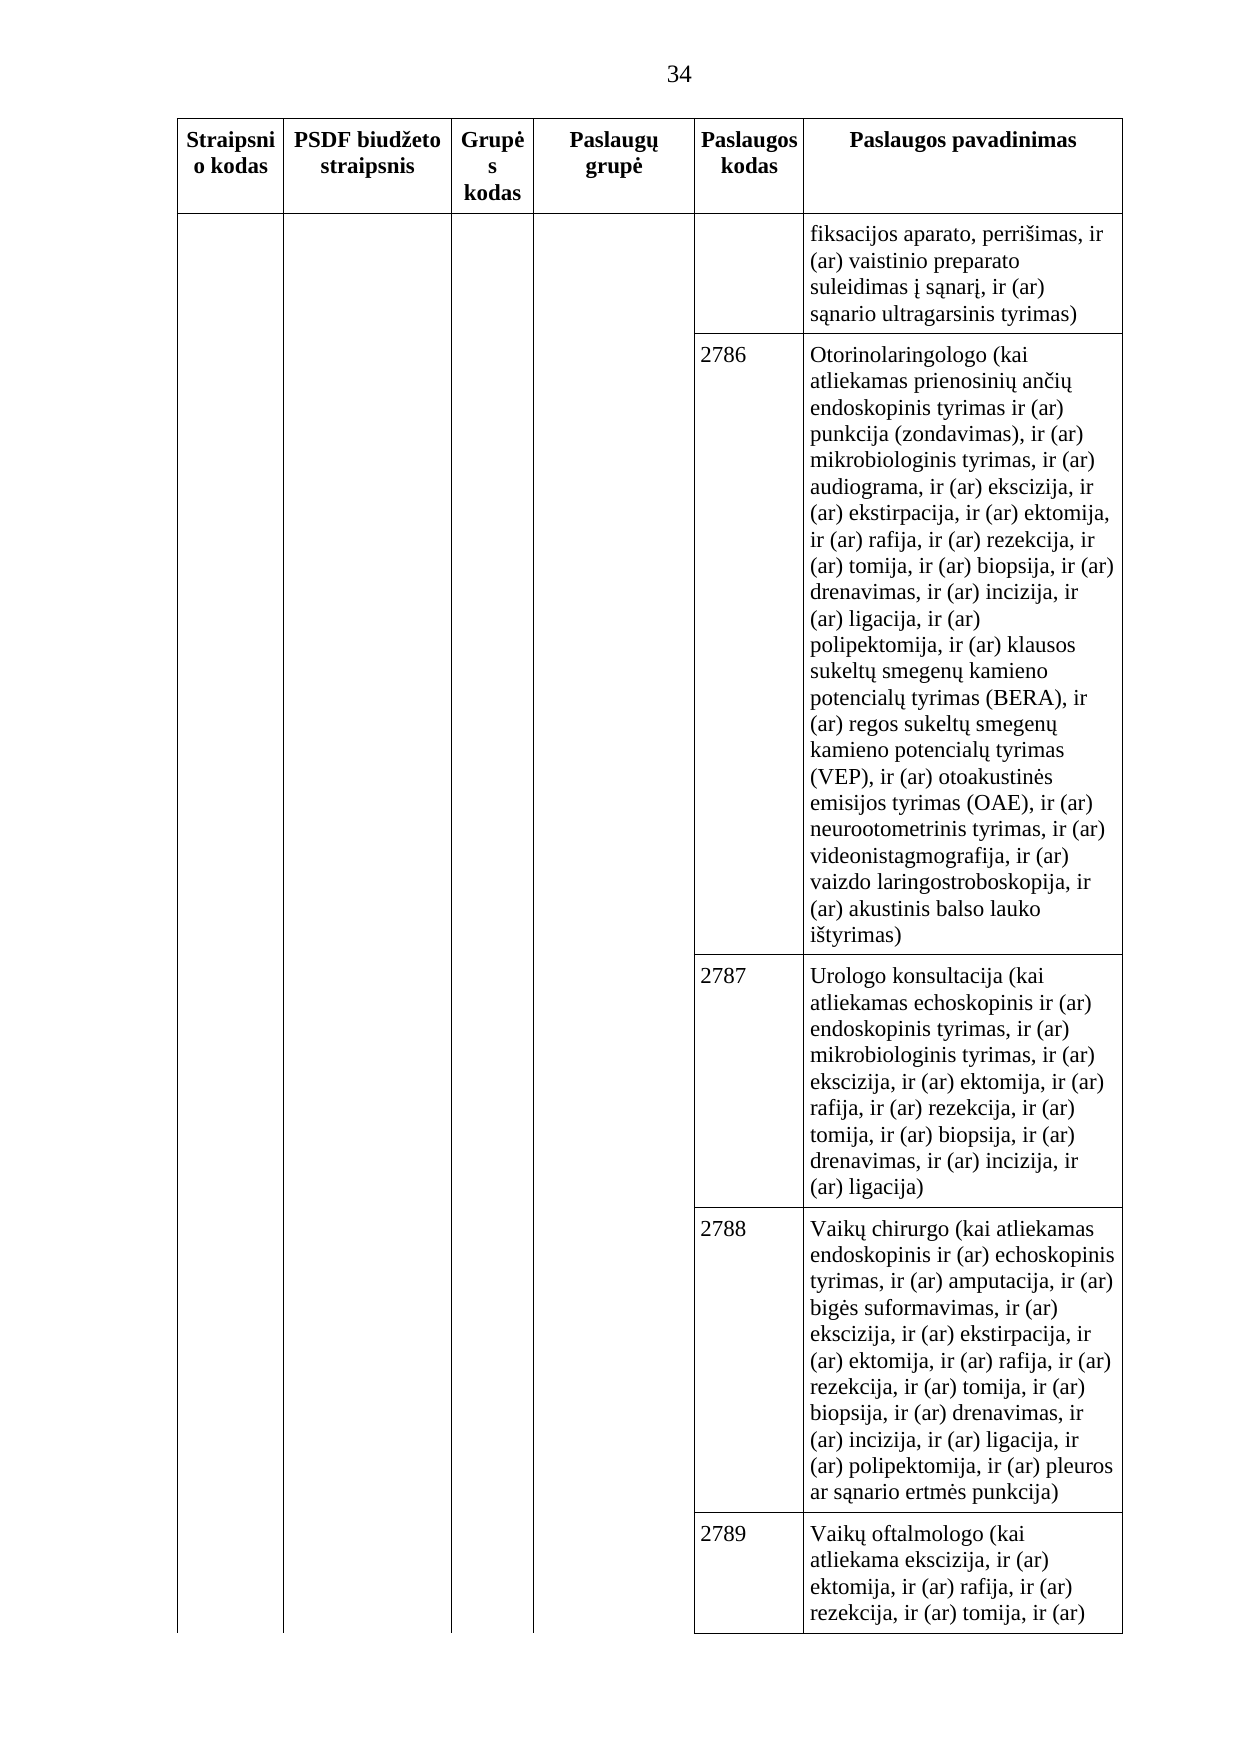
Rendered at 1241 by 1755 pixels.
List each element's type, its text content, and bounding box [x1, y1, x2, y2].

table_cell Urologo konsultacija (kai atliekamas echoskopinis ir (ar) endoskopinis tyrimas, ir (ar) mikrobiologinis tyrimas, ir (ar) ekscizija, ir (ar) ektomija, ir (ar) rafija, ir (ar) rezekcija, ir (ar) tomija, ir (ar) biopsija, ir (ar) drenavimas, ir (ar) incizija, ir (ar) ligacija) [804, 955, 1122, 1207]
table_cell [452, 1512, 533, 1632]
table_cell Vaikų chirurgo (kai atliekamas endoskopinis ir (ar) echoskopinis tyrimas, ir (ar) amputacija, ir (ar) bigės suformavimas, ir (ar) ekscizija, ir (ar) ekstirpacija, ir (ar) ektomija, ir (ar) rafija, ir (ar) rezekcija, ir (ar) tomija, ir (ar) biopsija, ir (ar) drenavimas, ir (ar) incizija, ir (ar) ligacija, ir (ar) polipektomija, ir (ar) pleuros ar sąnario ertmės punkcija) [804, 1208, 1122, 1512]
table_cell [534, 214, 694, 333]
table_cell 2787 [695, 955, 803, 1207]
table_cell [284, 1512, 451, 1632]
table_cell [534, 1207, 694, 1512]
table_cell [284, 1207, 451, 1512]
table_cell Otorinolaringologo (kai atliekamas prienosinių ančių endoskopinis tyrimas ir (ar) punkcija (zondavimas), ir (ar) mikrobiologinis tyrimas, ir (ar) audiograma, ir (ar) ekscizija, ir (ar) ekstirpacija, ir (ar) ektomija, ir (ar) rafija, ir (ar) rezekcija, ir (ar) tomija, ir (ar) biopsija, ir (ar) drenavimas, ir (ar) incizija, ir (ar) ligacija, ir (ar) polipektomija, ir (ar) klausos sukeltų smegenų kamieno potencialų tyrimas (BERA), ir (ar) regos sukeltų smegenų kamieno potencialų tyrimas (VEP), ir (ar) otoakustinės emisijos tyrimas (OAE), ir (ar) neurootometrinis tyrimas, ir (ar) videonistagmografija, ir (ar) vaizdo laringostroboskopija, ir (ar) akustinis balso lauko ištyrimas) [804, 334, 1122, 954]
table_header Paslaugų grupė [534, 119, 694, 212]
table_cell [695, 214, 803, 333]
table_header Grupės kodas [452, 119, 533, 212]
table_cell [452, 214, 533, 333]
table_cell [534, 954, 694, 1207]
table_cell [178, 333, 283, 954]
table_cell [452, 954, 533, 1207]
table_cell Vaikų oftalmologo (kai atliekama ekscizija, ir (ar) ektomija, ir (ar) rafija, ir (ar) rezekcija, ir (ar) tomija, ir (ar) [804, 1513, 1122, 1632]
table_header Paslaugos pavadinimas [804, 119, 1122, 212]
table_cell [284, 333, 451, 954]
table_cell 2789 [695, 1513, 803, 1632]
table_cell [178, 954, 283, 1207]
table_cell [452, 1207, 533, 1512]
table_cell [284, 954, 451, 1207]
table_cell 2788 [695, 1208, 803, 1512]
table_cell [534, 333, 694, 954]
table_header Straipsnio kodas [178, 119, 283, 212]
table_cell 2786 [695, 334, 803, 954]
table_cell [452, 333, 533, 954]
table_header PSDF biudžeto straipsnis [284, 119, 451, 212]
table_cell [178, 214, 283, 333]
table_cell [178, 1512, 283, 1632]
table_cell [284, 214, 451, 333]
table_cell fiksacijos aparato, perrišimas, ir (ar) vaistinio preparato suleidimas į sąnarį, ir (ar) sąnario ultragarsinis tyrimas) [804, 214, 1122, 333]
table_cell [534, 1512, 694, 1632]
table_cell [178, 1207, 283, 1512]
table_header Paslaugos kodas [695, 119, 803, 212]
